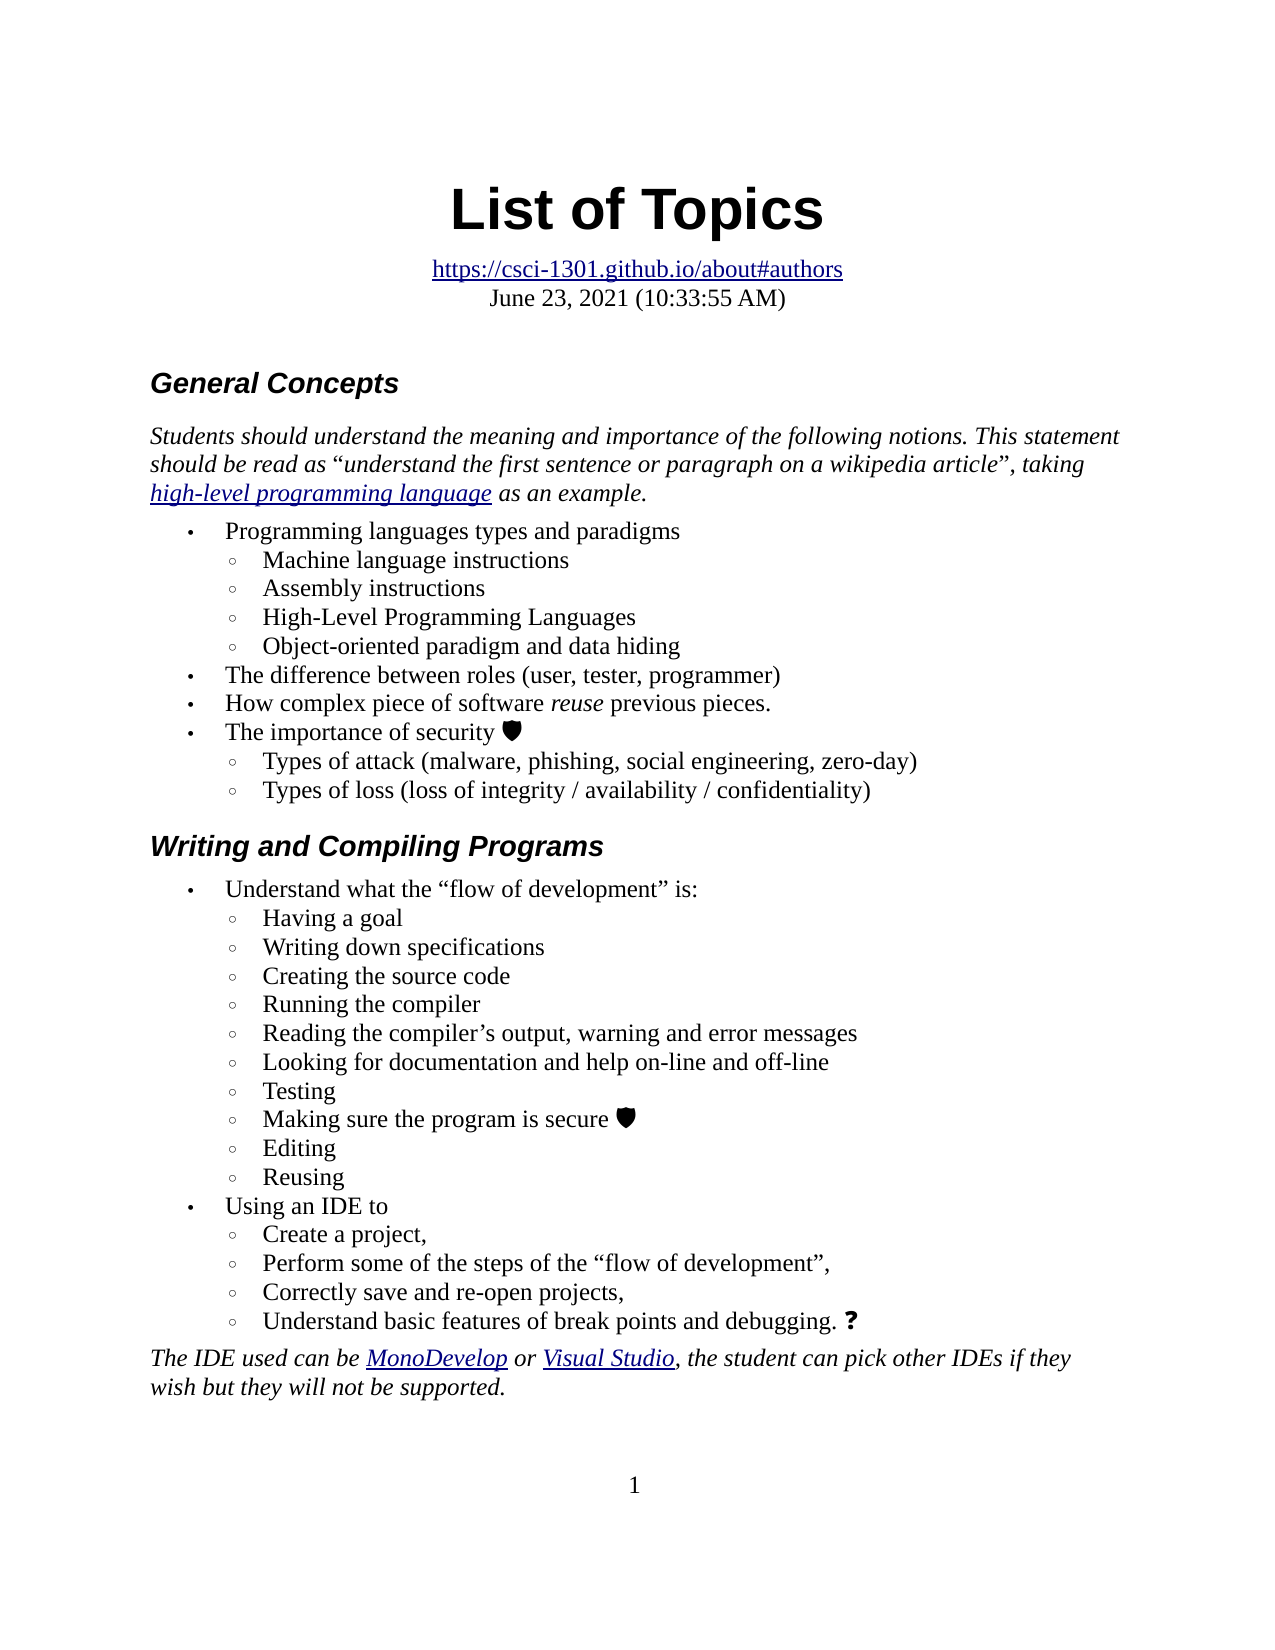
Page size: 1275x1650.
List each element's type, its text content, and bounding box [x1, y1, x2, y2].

list Testing [225, 1076, 1125, 1104]
list High-Level Programming Languages [225, 602, 1125, 631]
list Using an IDE to [187, 1191, 1125, 1219]
list The importance of security 🛡️ [187, 717, 1125, 746]
list Perform some of the steps of the “flow of development”, [225, 1248, 1125, 1277]
list Looking for documentation and help on-line and off-line [225, 1047, 1125, 1076]
list Understand what the “flow of development” is: [187, 874, 1125, 903]
text https://csci-1301.github.io/about#authors [150, 254, 1125, 283]
list Having a goal [225, 903, 1125, 932]
list Reusing [225, 1162, 1125, 1191]
list Machine language instructions [225, 545, 1125, 573]
text Students should understand the meaning and importance of the following notions. This statement should be read as “understand the first sentence or paragraph on a wikipedia article”, taking high-level programming language as an example. [150, 421, 1125, 507]
text The IDE used can be MonoDevelop or Visual Studio, the student can pick other IDEs if they wish but they will not be supported. [150, 1343, 1125, 1401]
list Object-oriented paradigm and data hiding [225, 631, 1125, 660]
list Making sure the program is secure 🛡️ [225, 1104, 1125, 1133]
title List of Topics [150, 175, 1125, 242]
list Create a project, [225, 1219, 1125, 1248]
list The difference between roles (user, tester, programmer) [187, 660, 1125, 688]
list How complex piece of software reuse previous pieces. [187, 688, 1125, 717]
list Types of loss (loss of integrity / availability / confidentiality) [225, 775, 1125, 803]
list Editing [225, 1133, 1125, 1162]
list Running the compiler [225, 989, 1125, 1018]
list Understand basic features of break points and debugging. ❓ [225, 1306, 1125, 1334]
subtitle General Concepts [150, 366, 1125, 399]
list Programming languages types and paradigms [187, 516, 1125, 545]
list Assembly instructions [225, 573, 1125, 602]
subtitle Writing and Compiling Programs [150, 828, 1125, 862]
list Correctly save and re-open projects, [225, 1277, 1125, 1306]
text June 23, 2021 (10:33:55 AM) [150, 283, 1125, 312]
list Reading the compiler’s output, warning and error messages [225, 1018, 1125, 1047]
list Writing down specifications [225, 932, 1125, 961]
list Creating the source code [225, 961, 1125, 989]
list Types of attack (malware, phishing, social engineering, zero-day) [225, 746, 1125, 775]
